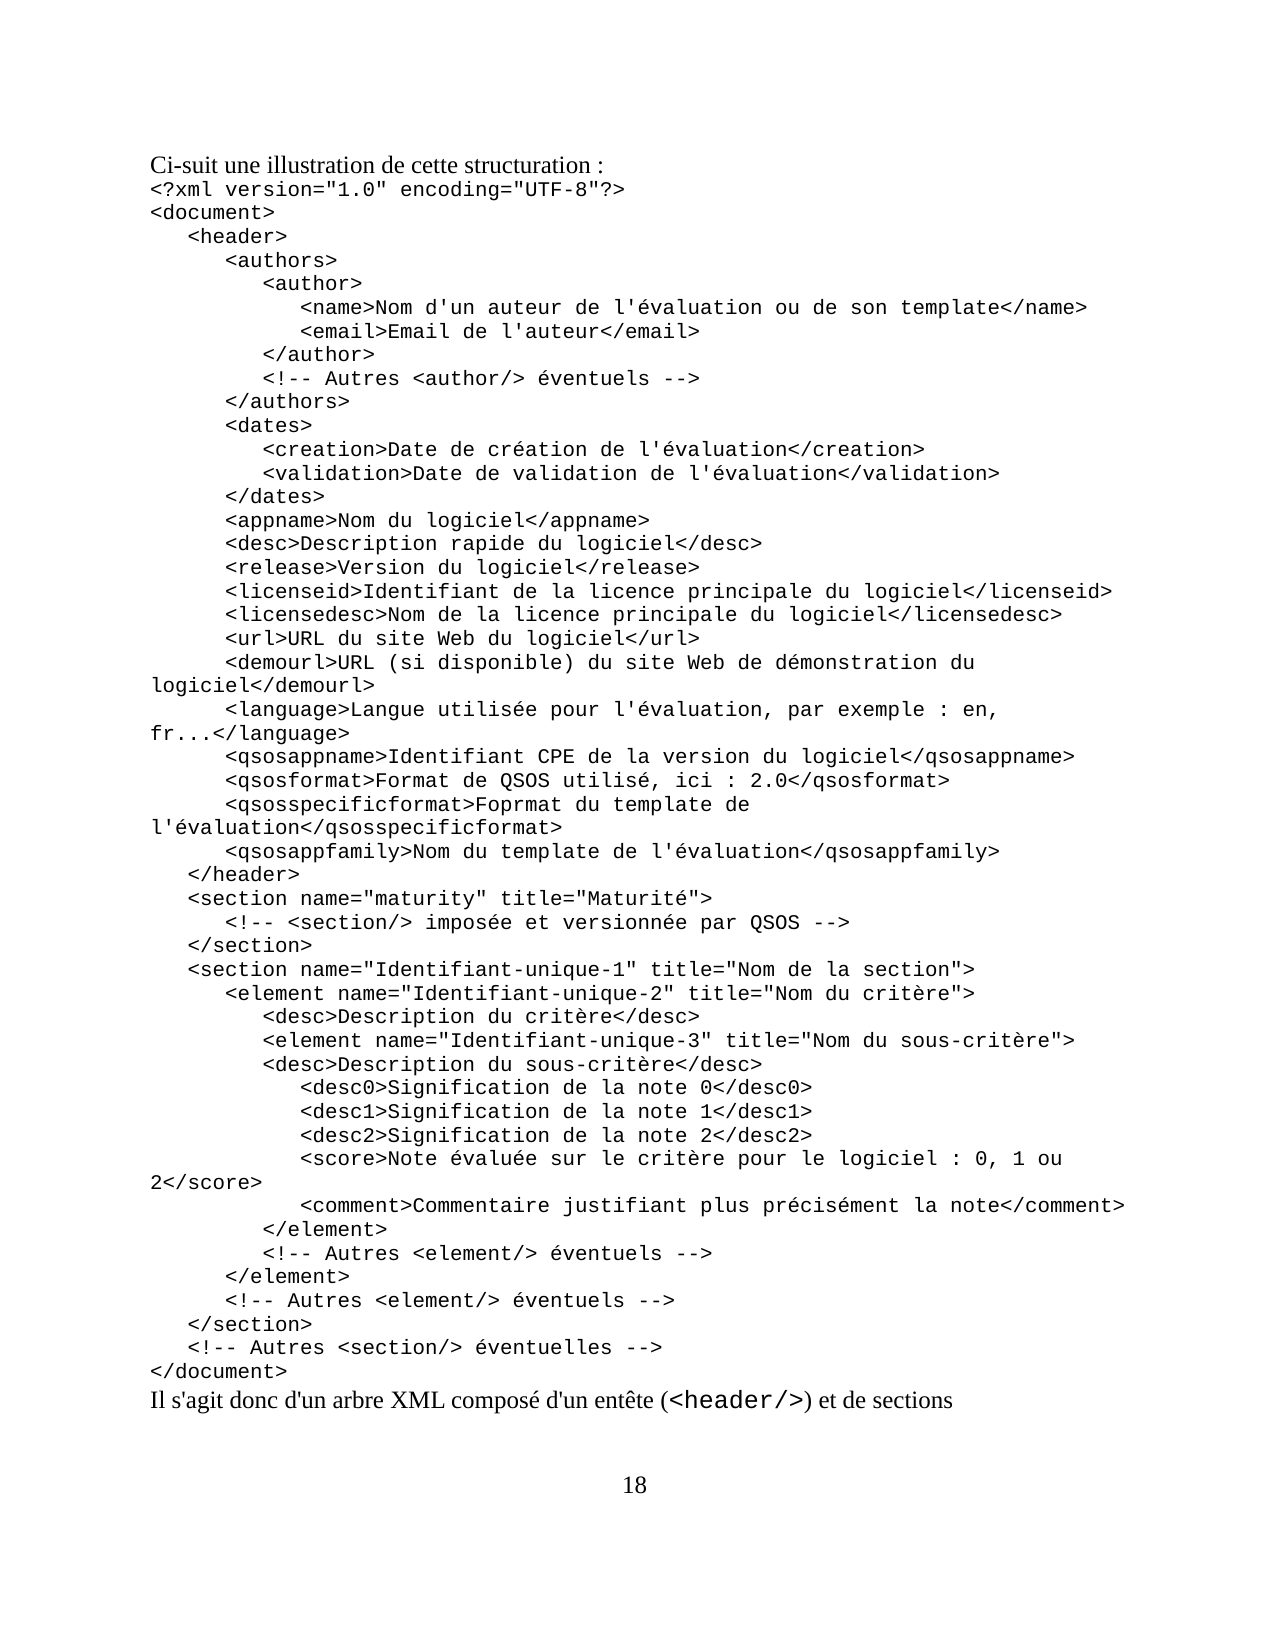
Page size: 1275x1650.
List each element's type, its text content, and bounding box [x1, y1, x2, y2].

text <!-- Autres <element/> éventuels --> [150, 1243, 1125, 1266]
text </section> [150, 1314, 1125, 1337]
text <qsosspecificformat>Foprmat du template de l'évaluation</qsosspecificformat> [150, 793, 1125, 841]
text <!-- <section/> imposée et versionnée par QSOS --> [150, 912, 1125, 935]
text <header> [150, 226, 1125, 250]
text <desc>Description du sous-critère</desc> [150, 1054, 1125, 1077]
text <validation>Date de validation de l'évaluation</validation> [150, 462, 1125, 486]
text <url>URL du site Web du logiciel</url> [150, 628, 1125, 652]
text <desc1>Signification de la note 1</desc1> [150, 1101, 1125, 1124]
text <qsosappname>Identifiant CPE de la version du logiciel</qsosappname> [150, 746, 1125, 770]
text <element name="Identifiant-unique-3" title="Nom du sous-critère"> [150, 1030, 1125, 1054]
text <authors> [150, 250, 1125, 273]
text <document> [150, 202, 1125, 226]
text <qsosformat>Format de QSOS utilisé, ici : 2.0</qsosformat> [150, 770, 1125, 793]
text <name>Nom d'un auteur de l'évaluation ou de son template</name> [150, 297, 1125, 321]
text <creation>Date de création de l'évaluation</creation> [150, 439, 1125, 462]
text <desc>Description du critère</desc> [150, 1006, 1125, 1030]
text <comment>Commentaire justifiant plus précisément la note</comment> [150, 1196, 1125, 1219]
text <desc>Description rapide du logiciel</desc> [150, 533, 1125, 557]
text <release>Version du logiciel</release> [150, 557, 1125, 581]
text <!-- Autres <author/> éventuels --> [150, 368, 1125, 392]
text <!-- Autres <element/> éventuels --> [150, 1290, 1125, 1314]
text Il s'agit donc d'un arbre XML composé d'un entête (<header/>) et de sections [150, 1385, 1125, 1416]
text <element name="Identifiant-unique-2" title="Nom du critère"> [150, 983, 1125, 1006]
text </author> [150, 344, 1125, 368]
text <demourl>URL (si disponible) du site Web de démonstration du logiciel</demourl> [150, 652, 1125, 699]
text <?xml version="1.0" encoding="UTF-8"?> [150, 179, 1125, 202]
text </authors> [150, 392, 1125, 415]
text <dates> [150, 415, 1125, 439]
text </element> [150, 1219, 1125, 1243]
text <qsosappfamily>Nom du template de l'évaluation</qsosappfamily> [150, 841, 1125, 864]
text <section name="Identifiant-unique-1" title="Nom de la section"> [150, 959, 1125, 983]
text </document> [150, 1361, 1125, 1385]
text </header> [150, 864, 1125, 888]
text <!-- Autres <section/> éventuelles --> [150, 1337, 1125, 1361]
text <email>Email de l'auteur</email> [150, 321, 1125, 344]
text <author> [150, 273, 1125, 297]
text </section> [150, 935, 1125, 959]
text </element> [150, 1266, 1125, 1290]
text <desc0>Signification de la note 0</desc0> [150, 1077, 1125, 1101]
text <score>Note évaluée sur le critère pour le logiciel : 0, 1 ou 2</score> [150, 1148, 1125, 1196]
text <section name="maturity" title="Maturité"> [150, 888, 1125, 912]
text <licenseid>Identifiant de la licence principale du logiciel</licenseid> [150, 581, 1125, 604]
text <licensedesc>Nom de la licence principale du logiciel</licensedesc> [150, 604, 1125, 628]
text </dates> [150, 486, 1125, 510]
text <appname>Nom du logiciel</appname> [150, 510, 1125, 533]
text <language>Langue utilisée pour l'évaluation, par exemple : en, fr...</language> [150, 699, 1125, 746]
text Ci-suit une illustration de cette structuration : [150, 150, 1125, 179]
text <desc2>Signification de la note 2</desc2> [150, 1124, 1125, 1148]
